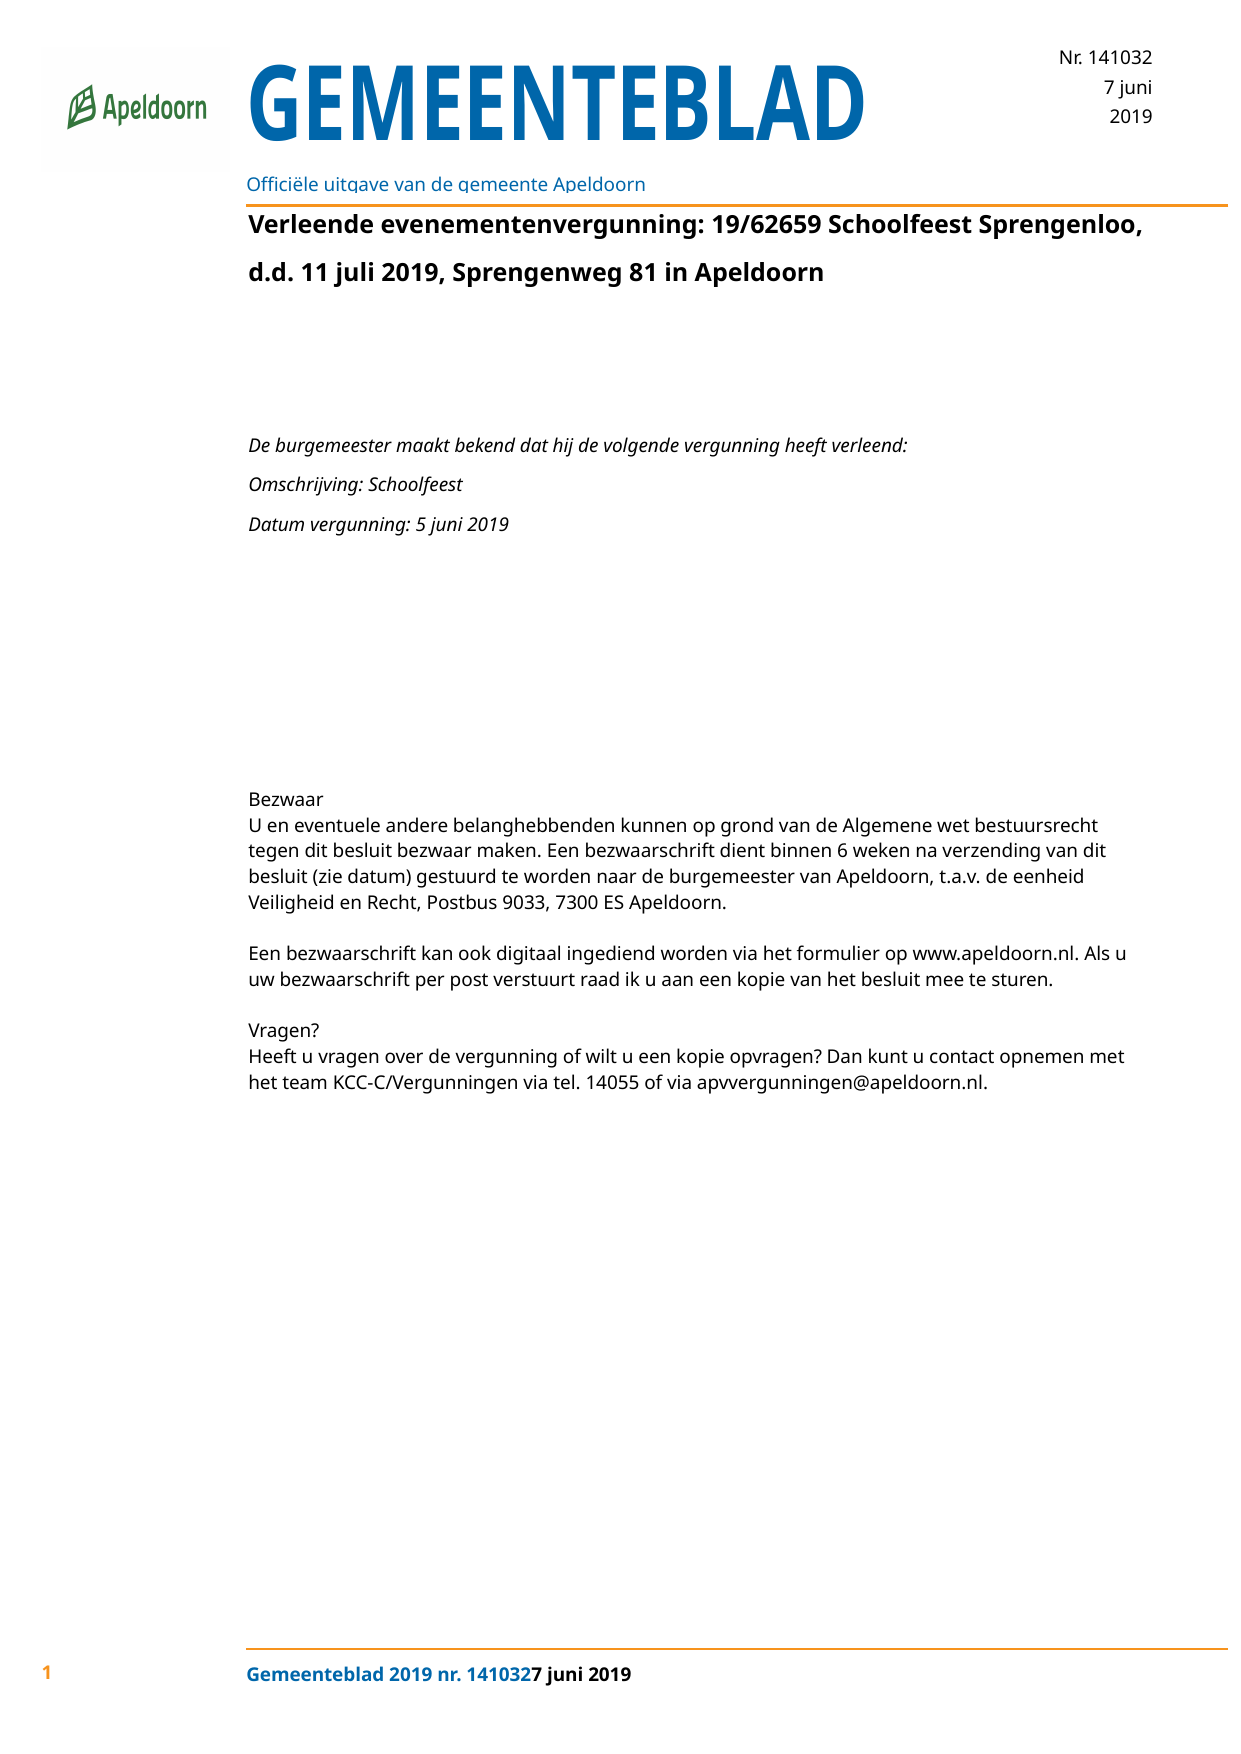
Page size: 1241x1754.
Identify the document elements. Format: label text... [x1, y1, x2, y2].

text Vragen? [248, 1018, 1152, 1043]
text Heeft u vragen over de vergunning of wilt u een kopie opvragen? Dan kunt u contact opnemen met het team KCC-C/Vergunningen via tel. 14055 of via apvvergunningen@apeldoorn.nl. [248, 1043, 1152, 1095]
text Omschrijving: Schoolfeest [248, 472, 1152, 497]
text U en eventuele andere belanghebbenden kunnen op grond van de Algemene wet bestuursrecht tegen dit besluit bezwaar maken. Een bezwaarschrift dient binnen 6 weken na verzending van dit besluit (zie datum) gestuurd te worden naar de burgemeester van Apeldoorn, t.a.v. de eenheid Veiligheid en Recht, Postbus 9033, 7300 ES Apeldoorn. [248, 812, 1152, 915]
text De burgemeester maakt bekend dat hij de volgende vergunning heeft verleend: [248, 432, 1152, 458]
text Een bezwaarschrift kan ook digitaal ingediend worden via het formulier op www.apeldoorn.nl. Als u uw bezwaarschrift per post verstuurt raad ik u aan een kopie van het besluit mee te sturen. [248, 940, 1152, 992]
text Verleende evenementenvergunning: 19/62659 Schoolfeest Sprengenloo, d.d. 11 juli 2019, Sprengenweg 81 in Apeldoorn [248, 207, 1152, 288]
picture [41, 47, 231, 172]
text Datum vergunning: 5 juni 2019 [248, 511, 1152, 537]
text Bezwaar [248, 786, 1152, 812]
